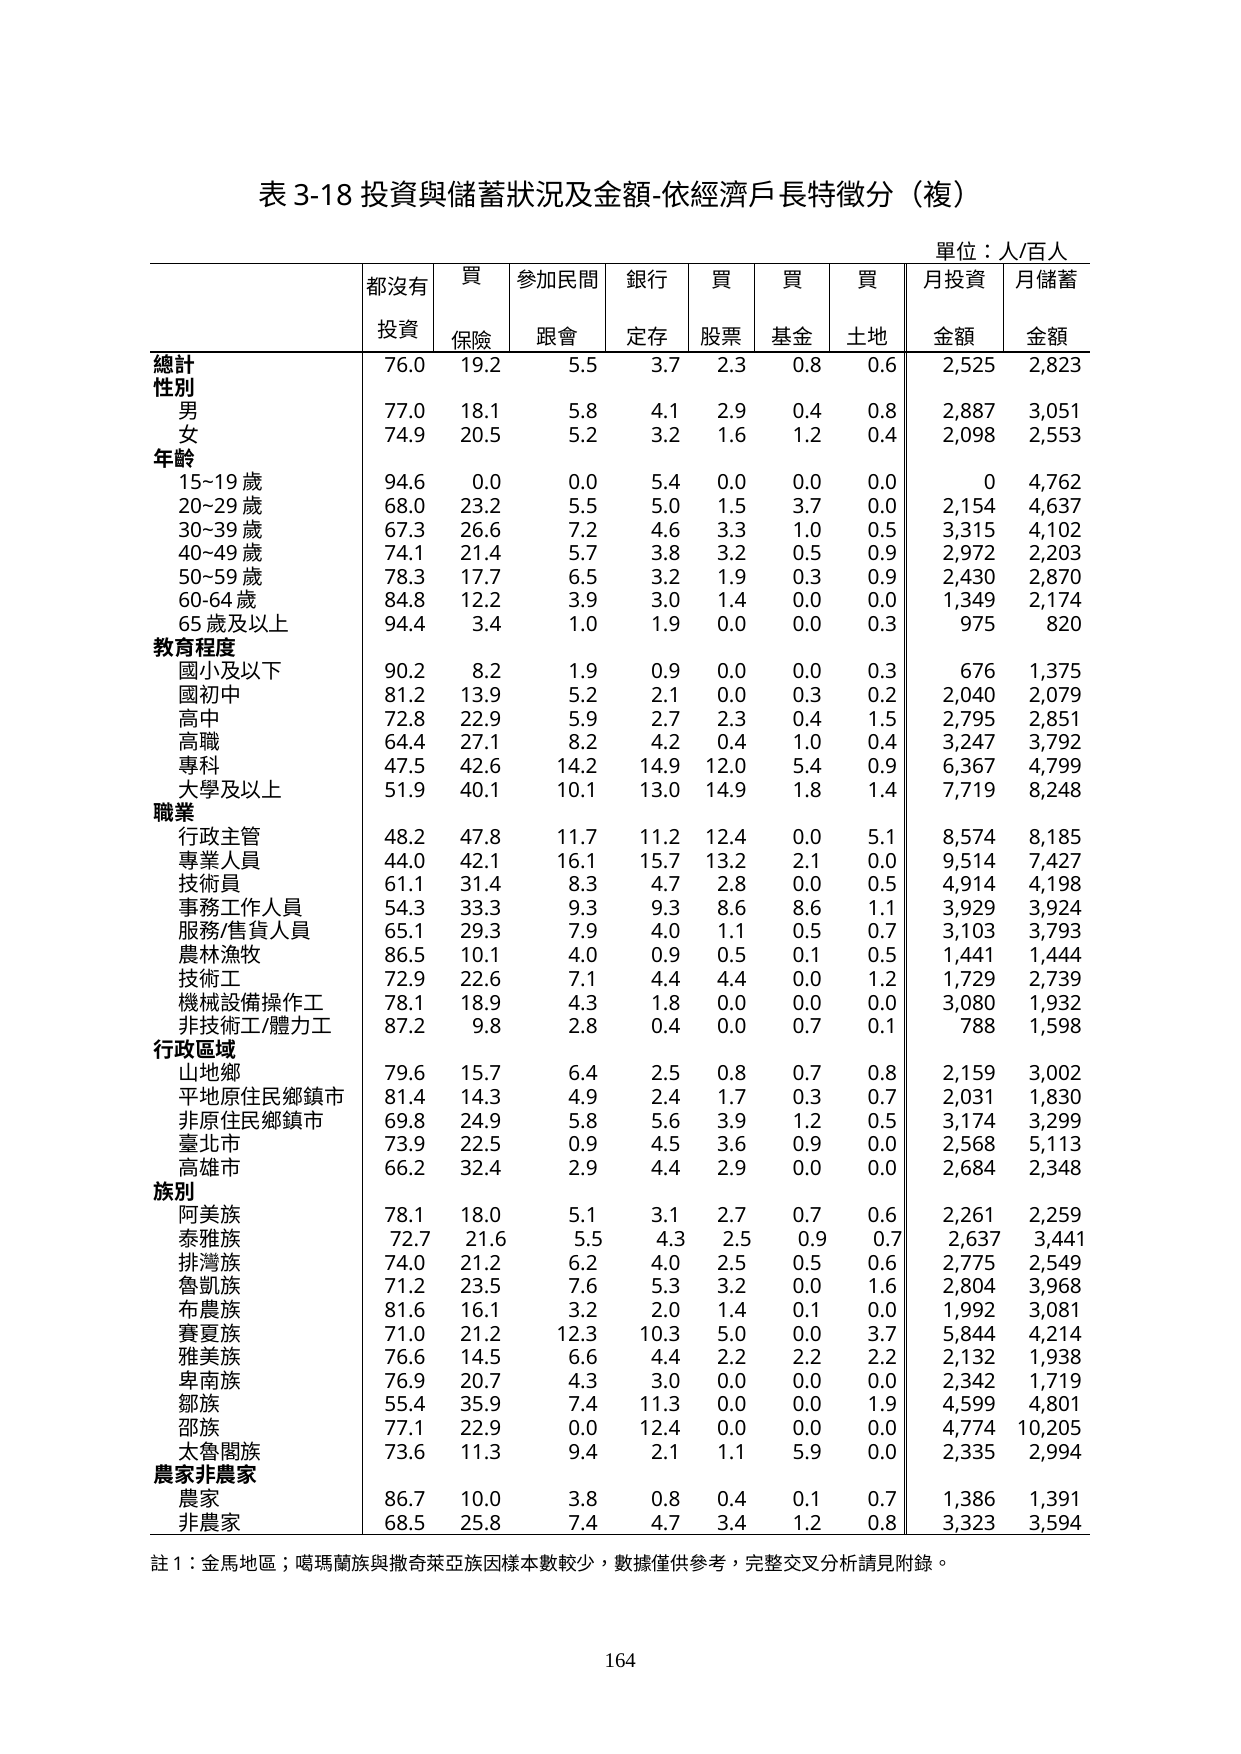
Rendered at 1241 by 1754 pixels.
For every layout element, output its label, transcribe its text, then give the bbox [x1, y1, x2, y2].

table_cell 68.0 [363, 493, 434, 517]
table_cell 3.2 [689, 1274, 754, 1297]
table_cell 2.5 [606, 1061, 688, 1084]
table_cell 0.7 [830, 1486, 904, 1510]
table_cell 2.5 [689, 1250, 754, 1274]
table_cell [363, 375, 434, 399]
table_cell 1.0 [755, 730, 830, 753]
table_cell 0.0 [755, 1392, 830, 1416]
table_cell 邵族 [150, 1416, 362, 1439]
table_cell 0.5 [755, 541, 830, 564]
table_cell [363, 801, 434, 824]
table_cell [509, 1179, 606, 1203]
table_cell 1,349 [907, 588, 1004, 612]
table_cell 81.6 [363, 1297, 434, 1321]
table_cell 雅美族 [150, 1345, 362, 1368]
table_cell 10.3 [606, 1321, 688, 1344]
table_cell 94.4 [363, 612, 434, 635]
table_cell 78.3 [363, 564, 434, 588]
table_cell 0.0 [830, 1439, 904, 1463]
table_cell 非原住民鄉鎮市 [150, 1108, 362, 1132]
table_cell 0.6 [830, 1250, 904, 1274]
table_cell 1.2 [755, 1108, 830, 1132]
table_cell 5.9 [755, 1439, 830, 1463]
table_cell [606, 1463, 688, 1486]
table_cell 1.1 [689, 919, 754, 943]
table_cell 3,247 [907, 730, 1004, 753]
table_cell 6,367 [907, 754, 1004, 777]
table_cell 8.2 [434, 659, 509, 682]
table_cell 0.5 [755, 1250, 830, 1274]
table_cell 0.0 [689, 612, 754, 635]
table_cell 86.7 [363, 1486, 434, 1510]
table_cell 2.2 [755, 1345, 830, 1368]
table_cell 4,102 [1004, 517, 1090, 541]
table_cell 0.7 [755, 1014, 830, 1037]
table_cell [689, 635, 754, 659]
table_cell [606, 446, 688, 470]
table_cell 4.0 [606, 1250, 688, 1274]
table_cell 0.0 [755, 1321, 830, 1344]
table_cell 6.5 [509, 564, 606, 588]
table_cell 2,098 [907, 423, 1004, 446]
table_cell 31.4 [434, 872, 509, 895]
table_cell 2.2 [830, 1345, 904, 1368]
table_cell 84.8 [363, 588, 434, 612]
table_cell 機械設備操作工 [150, 990, 362, 1013]
table_cell 賽夏族 [150, 1321, 362, 1344]
table_cell 74.1 [363, 541, 434, 564]
table_cell 2,159 [907, 1061, 1004, 1084]
table_cell 23.5 [434, 1274, 509, 1297]
table_cell 11.3 [434, 1439, 509, 1463]
table_cell 2,031 [907, 1085, 1004, 1108]
table_cell [755, 446, 830, 470]
table_cell 94.6 [363, 470, 434, 493]
table_cell 1.6 [830, 1274, 904, 1297]
table_cell 676 [907, 659, 1004, 682]
table_cell 0.7 [830, 1085, 904, 1108]
table_cell 0.0 [755, 1368, 830, 1392]
table_header 參加民間 跟會 [510, 264, 605, 351]
table_cell 19.2 [434, 353, 509, 375]
table_cell 0.4 [606, 1014, 688, 1037]
table_cell 29.3 [434, 919, 509, 943]
table_cell 8.2 [509, 730, 606, 753]
table_cell 8,185 [1004, 824, 1090, 848]
table_cell 11.2 [606, 824, 688, 848]
table_cell 3,081 [1004, 1297, 1090, 1321]
table_cell 12.2 [434, 588, 509, 612]
table_cell 5,844 [907, 1321, 1004, 1344]
table_cell 74.9 [363, 423, 434, 446]
table_cell 2,430 [907, 564, 1004, 588]
table_cell 10.0 [434, 1486, 509, 1510]
table_cell 0.0 [755, 1274, 830, 1297]
table_cell 專業人員 [150, 848, 362, 872]
table_cell [363, 635, 434, 659]
table_cell 1.6 [689, 423, 754, 446]
table_cell 14.2 [509, 754, 606, 777]
table_cell [907, 635, 1004, 659]
table_cell 7.4 [509, 1510, 606, 1534]
table_cell 4,599 [907, 1392, 1004, 1416]
table_cell 專科 [150, 754, 362, 777]
table_cell 1,830 [1004, 1085, 1090, 1108]
table_cell [434, 801, 509, 824]
table_cell 16.1 [434, 1297, 509, 1321]
table_cell 3,968 [1004, 1274, 1090, 1297]
table_cell 2.9 [689, 399, 754, 422]
table_cell 5.0 [606, 493, 688, 517]
table_cell 1,444 [1004, 943, 1090, 966]
table_cell 50~59歲 [150, 564, 362, 588]
table_cell 0.5 [830, 872, 904, 895]
table_cell 18.0 [434, 1203, 509, 1226]
table_cell 0.0 [689, 470, 754, 493]
table_cell 2,637 [907, 1226, 1004, 1250]
table_cell 40.1 [434, 777, 509, 801]
table_cell 2,994 [1004, 1439, 1090, 1463]
table_cell 4,762 [1004, 470, 1090, 493]
table_cell 3.2 [606, 564, 688, 588]
table_cell 14.9 [689, 777, 754, 801]
table_cell 5.5 [509, 493, 606, 517]
table_header 都沒有 投資 [363, 264, 433, 351]
table_cell 3.2 [509, 1297, 606, 1321]
table_cell 1.4 [689, 588, 754, 612]
table_cell 布農族 [150, 1297, 362, 1321]
table_cell 5.7 [509, 541, 606, 564]
table_cell 42.1 [434, 848, 509, 872]
table_cell 17.7 [434, 564, 509, 588]
table_header 月投資 金額 [907, 264, 1003, 351]
table_cell 20.5 [434, 423, 509, 446]
table_cell [1004, 375, 1090, 399]
table_cell 2.7 [606, 706, 688, 730]
table_cell 2.1 [755, 848, 830, 872]
table_cell 大學及以上 [150, 777, 362, 801]
table_cell 4.4 [606, 1155, 688, 1179]
table_cell 國初中 [150, 683, 362, 706]
table_cell 67.3 [363, 517, 434, 541]
table_cell 4.7 [606, 872, 688, 895]
table_cell 0.4 [830, 730, 904, 753]
table_cell 65.1 [363, 919, 434, 943]
table_cell 3,441 [1004, 1226, 1090, 1250]
table_cell 0.0 [434, 470, 509, 493]
table_cell 行政主管 [150, 824, 362, 848]
table_cell 0.4 [830, 423, 904, 446]
table_cell 0.0 [689, 1416, 754, 1439]
table_cell 35.9 [434, 1392, 509, 1416]
table_cell 0.0 [755, 470, 830, 493]
table_cell [907, 375, 1004, 399]
table_cell 1,386 [907, 1486, 1004, 1510]
table_cell [434, 375, 509, 399]
table_cell 9.3 [606, 895, 688, 919]
table_cell [509, 635, 606, 659]
table_cell 0 [907, 470, 1004, 493]
table_cell 3,103 [907, 919, 1004, 943]
table_cell 魯凱族 [150, 1274, 362, 1297]
table_cell 81.2 [363, 683, 434, 706]
table_cell 32.4 [434, 1155, 509, 1179]
table_cell 2.3 [689, 706, 754, 730]
table_cell 0.1 [755, 1297, 830, 1321]
table_cell 3.7 [606, 353, 688, 375]
table_cell 24.9 [434, 1108, 509, 1132]
table_cell 3.2 [606, 423, 688, 446]
table_cell [363, 1037, 434, 1061]
table_cell 2,972 [907, 541, 1004, 564]
table_cell 12.4 [606, 1416, 688, 1439]
table_cell 5,113 [1004, 1132, 1090, 1155]
table_cell 87.2 [363, 1014, 434, 1037]
table_cell [363, 1463, 434, 1486]
table_cell [755, 375, 830, 399]
table_cell 0.9 [830, 541, 904, 564]
table_cell 0.0 [830, 493, 904, 517]
table_cell 5.1 [830, 824, 904, 848]
table_cell 行政區域 [150, 1037, 362, 1061]
table_cell 6.2 [509, 1250, 606, 1274]
table_cell 0.0 [830, 1416, 904, 1439]
table_header 銀行 定存 [606, 264, 688, 351]
table_cell 2,568 [907, 1132, 1004, 1155]
table_cell 14.9 [606, 754, 688, 777]
table_cell 0.0 [830, 1132, 904, 1155]
table_cell 77.0 [363, 399, 434, 422]
table_cell 2.1 [606, 1439, 688, 1463]
table_cell 0.0 [755, 824, 830, 848]
table_cell 農家非農家 [150, 1463, 362, 1486]
table_cell 76.0 [363, 353, 434, 375]
table_cell 3,323 [907, 1510, 1004, 1534]
table_cell 0.0 [509, 470, 606, 493]
table_cell 3,924 [1004, 895, 1090, 919]
table_cell 5.1 [509, 1203, 606, 1226]
table_cell 0.0 [755, 872, 830, 895]
table_cell 2,203 [1004, 541, 1090, 564]
table_cell 73.9 [363, 1132, 434, 1155]
table_cell 3,792 [1004, 730, 1090, 753]
table_cell 5.8 [509, 1108, 606, 1132]
table_cell [830, 1179, 904, 1203]
table_cell 1.0 [755, 517, 830, 541]
table_cell 90.2 [363, 659, 434, 682]
table_cell 86.5 [363, 943, 434, 966]
table_cell 64.4 [363, 730, 434, 753]
table_cell 820 [1004, 612, 1090, 635]
table_cell 農家 [150, 1486, 362, 1510]
table_cell 2,259 [1004, 1203, 1090, 1226]
table_cell 15.7 [434, 1061, 509, 1084]
table_header 買 保險 [434, 264, 509, 351]
table_cell 68.5 [363, 1510, 434, 1534]
table_cell 71.0 [363, 1321, 434, 1344]
table_cell 事務工作人員 [150, 895, 362, 919]
table_cell 0.9 [830, 564, 904, 588]
table_cell 0.0 [830, 1297, 904, 1321]
table_cell [509, 446, 606, 470]
table_cell 1.0 [509, 612, 606, 635]
table_cell 高雄市 [150, 1155, 362, 1179]
table_cell 8.3 [509, 872, 606, 895]
table_cell 3.8 [509, 1486, 606, 1510]
table_cell 1.2 [755, 1510, 830, 1534]
table_cell 女 [150, 423, 362, 446]
table_cell 0.5 [755, 919, 830, 943]
table_cell 3.4 [689, 1510, 754, 1534]
table_cell 0.0 [755, 612, 830, 635]
table_cell 職業 [150, 801, 362, 824]
table_cell 6.4 [509, 1061, 606, 1084]
table_cell 1.1 [689, 1439, 754, 1463]
table_cell 鄒族 [150, 1392, 362, 1416]
table_cell 0.0 [755, 1416, 830, 1439]
table_cell 2,335 [907, 1439, 1004, 1463]
table_cell 0.5 [689, 943, 754, 966]
table_cell 13.2 [689, 848, 754, 872]
table_cell 61.1 [363, 872, 434, 895]
table_cell [755, 635, 830, 659]
table_cell [363, 446, 434, 470]
table_cell 2.5 [689, 1226, 754, 1250]
table_cell 5.5 [509, 353, 606, 375]
table_cell 7.9 [509, 919, 606, 943]
table_cell 21.4 [434, 541, 509, 564]
table_cell 0.0 [689, 1392, 754, 1416]
table_cell 5.4 [755, 754, 830, 777]
table_cell 0.4 [755, 706, 830, 730]
table_cell [1004, 1463, 1090, 1486]
table_cell 81.4 [363, 1085, 434, 1108]
table_cell 73.6 [363, 1439, 434, 1463]
table_cell 3.0 [606, 1368, 688, 1392]
table_cell 3.0 [606, 588, 688, 612]
table_cell 1,719 [1004, 1368, 1090, 1392]
table_cell 2.8 [509, 1014, 606, 1037]
table_cell 0.5 [830, 1108, 904, 1132]
table_cell 1.7 [689, 1085, 754, 1108]
table_cell [1004, 801, 1090, 824]
table_cell 0.5 [830, 943, 904, 966]
table_cell 高中 [150, 706, 362, 730]
table_cell 42.6 [434, 754, 509, 777]
table_cell 5.4 [606, 470, 688, 493]
table_cell 4.3 [509, 1368, 606, 1392]
table_cell 2,040 [907, 683, 1004, 706]
table_cell 1.4 [689, 1297, 754, 1321]
table_cell 2,132 [907, 1345, 1004, 1368]
table_cell 非農家 [150, 1510, 362, 1534]
text 單位：人/百人 [187, 225, 1068, 262]
table_cell 泰雅族 [150, 1226, 362, 1250]
table_cell 78.1 [363, 990, 434, 1013]
table_cell [606, 375, 688, 399]
table_cell 0.0 [689, 659, 754, 682]
table_cell 4.0 [606, 919, 688, 943]
table_cell 2,553 [1004, 423, 1090, 446]
table_cell 3,174 [907, 1108, 1004, 1132]
table_cell 4,801 [1004, 1392, 1090, 1416]
table_cell 0.6 [830, 353, 904, 375]
table_cell 4.4 [689, 966, 754, 990]
table_cell 平地原住民鄉鎮市 [150, 1085, 362, 1108]
table_cell 22.9 [434, 1416, 509, 1439]
table_cell 1.5 [689, 493, 754, 517]
table_cell 7.1 [509, 966, 606, 990]
table_cell 5.6 [606, 1108, 688, 1132]
table_cell 1.9 [830, 1392, 904, 1416]
table_cell 2,525 [907, 353, 1004, 375]
table_cell [434, 635, 509, 659]
table_cell 5.0 [689, 1321, 754, 1344]
table_cell 47.8 [434, 824, 509, 848]
table_cell 2,348 [1004, 1155, 1090, 1179]
table_cell 0.8 [606, 1486, 688, 1510]
table_cell 5.8 [509, 399, 606, 422]
table_cell [1004, 635, 1090, 659]
table_cell [689, 1179, 754, 1203]
table_cell 72.9 [363, 966, 434, 990]
table_cell [907, 1037, 1004, 1061]
table_cell [434, 1179, 509, 1203]
table_cell 1.9 [606, 612, 688, 635]
table_cell 2,684 [907, 1155, 1004, 1179]
table_cell [689, 1037, 754, 1061]
table_cell [755, 1179, 830, 1203]
table_cell [509, 801, 606, 824]
table_cell 阿美族 [150, 1203, 362, 1226]
table_cell 3,002 [1004, 1061, 1090, 1084]
table_cell 11.7 [509, 824, 606, 848]
table_cell [830, 375, 904, 399]
table_cell 0.1 [755, 1486, 830, 1510]
table_cell 1.8 [606, 990, 688, 1013]
table_cell 0.9 [606, 943, 688, 966]
table_cell 2,851 [1004, 706, 1090, 730]
table_cell 0.3 [755, 683, 830, 706]
table_cell 1,441 [907, 943, 1004, 966]
table_cell [434, 1463, 509, 1486]
table_cell 14.3 [434, 1085, 509, 1108]
table_cell 0.9 [606, 659, 688, 682]
table_cell 0.3 [755, 564, 830, 588]
table_cell 2,804 [907, 1274, 1004, 1297]
table_cell 1,391 [1004, 1486, 1090, 1510]
table_cell 2.9 [689, 1155, 754, 1179]
table_cell 22.5 [434, 1132, 509, 1155]
table_cell 15~19歲 [150, 470, 362, 493]
table_cell 9,514 [907, 848, 1004, 872]
text 註1：金馬地區；噶瑪蘭族與撒奇萊亞族因樣本數較少，數據僅供參考，完整交叉分析請見附錄。 [150, 1537, 1106, 1575]
table_cell 12.3 [509, 1321, 606, 1344]
table_cell 30~39歲 [150, 517, 362, 541]
table_cell 1.9 [689, 564, 754, 588]
table_cell 3,793 [1004, 919, 1090, 943]
table_cell 0.1 [755, 943, 830, 966]
table_cell 21.2 [434, 1250, 509, 1274]
table_cell 55.4 [363, 1392, 434, 1416]
table_cell 4,198 [1004, 872, 1090, 895]
table_cell 6.6 [509, 1345, 606, 1368]
table_cell 4,774 [907, 1416, 1004, 1439]
table_cell [1004, 446, 1090, 470]
table_cell 7,719 [907, 777, 1004, 801]
table_cell 22.9 [434, 706, 509, 730]
table_cell 3.7 [830, 1321, 904, 1344]
table_cell 71.2 [363, 1274, 434, 1297]
table_cell 2,261 [907, 1203, 1004, 1226]
table_cell 14.5 [434, 1345, 509, 1368]
table_cell 性別 [150, 375, 362, 399]
table_cell 1,729 [907, 966, 1004, 990]
table_cell 太魯閣族 [150, 1439, 362, 1463]
table_cell 5.5 [509, 1226, 606, 1250]
table_cell [755, 1037, 830, 1061]
table_cell 2,887 [907, 399, 1004, 422]
table_cell 12.4 [689, 824, 754, 848]
table_cell [606, 635, 688, 659]
table_cell 山地鄉 [150, 1061, 362, 1084]
table_cell 12.0 [689, 754, 754, 777]
table_cell 0.3 [830, 659, 904, 682]
table_cell [689, 446, 754, 470]
table_cell 72.7 [363, 1226, 434, 1250]
table_cell 3.1 [606, 1203, 688, 1226]
table_cell 21.6 [434, 1226, 509, 1250]
table_cell 0.4 [689, 1486, 754, 1510]
table_cell 0.0 [755, 990, 830, 1013]
table_cell 1,375 [1004, 659, 1090, 682]
table_cell 22.6 [434, 966, 509, 990]
table_cell 2,795 [907, 706, 1004, 730]
table_cell 788 [907, 1014, 1004, 1037]
table_cell 2.8 [689, 872, 754, 895]
table_cell 高職 [150, 730, 362, 753]
table_cell 1.1 [830, 895, 904, 919]
table_cell 3.8 [606, 541, 688, 564]
table_cell 54.3 [363, 895, 434, 919]
table_cell 7.6 [509, 1274, 606, 1297]
table_cell 2,174 [1004, 588, 1090, 612]
table_cell 非技術工/體力工 [150, 1014, 362, 1037]
table_cell 3.2 [689, 541, 754, 564]
table_cell 0.9 [755, 1132, 830, 1155]
table_cell 教育程度 [150, 635, 362, 659]
table_cell 1.4 [830, 777, 904, 801]
table_cell 1,598 [1004, 1014, 1090, 1037]
table_cell 0.0 [755, 588, 830, 612]
table_cell 卑南族 [150, 1368, 362, 1392]
table_cell 0.0 [830, 588, 904, 612]
table_cell 18.9 [434, 990, 509, 1013]
table_cell 0.8 [830, 1061, 904, 1084]
table_cell 0.0 [830, 848, 904, 872]
table_cell 1,938 [1004, 1345, 1090, 1368]
table_cell 農林漁牧 [150, 943, 362, 966]
table_cell 40~49歲 [150, 541, 362, 564]
table_cell 79.6 [363, 1061, 434, 1084]
table_cell 0.0 [755, 966, 830, 990]
table_cell 2.0 [606, 1297, 688, 1321]
table_cell 5.9 [509, 706, 606, 730]
table_cell 4.0 [509, 943, 606, 966]
table_cell 33.3 [434, 895, 509, 919]
table_cell 0.4 [755, 399, 830, 422]
table_cell 2,154 [907, 493, 1004, 517]
table_cell 60-64歲 [150, 588, 362, 612]
table_cell 4.5 [606, 1132, 688, 1155]
table_cell 4.4 [606, 1345, 688, 1368]
table_cell 4.2 [606, 730, 688, 753]
table_cell 0.3 [755, 1085, 830, 1108]
table_cell 2.3 [689, 353, 754, 375]
table_cell 總計 [150, 353, 362, 375]
table_cell 11.3 [606, 1392, 688, 1416]
table_cell 2.4 [606, 1085, 688, 1108]
table_cell 0.0 [755, 1155, 830, 1179]
table_cell 4.3 [606, 1226, 688, 1250]
table_cell 8,574 [907, 824, 1004, 848]
table_cell 4.6 [606, 517, 688, 541]
table_cell 2,079 [1004, 683, 1090, 706]
table_cell [830, 635, 904, 659]
table_cell [689, 1463, 754, 1486]
table_cell 10.1 [434, 943, 509, 966]
table_cell 0.7 [830, 919, 904, 943]
table_cell 8.6 [755, 895, 830, 919]
table_cell 5.2 [509, 683, 606, 706]
table_cell 1.5 [830, 706, 904, 730]
table_cell 21.2 [434, 1321, 509, 1344]
table_cell [755, 801, 830, 824]
table_cell 0.8 [830, 1510, 904, 1534]
table_cell 69.8 [363, 1108, 434, 1132]
table_cell [907, 446, 1004, 470]
table_cell 13.9 [434, 683, 509, 706]
table_cell 3.6 [689, 1132, 754, 1155]
table_cell 27.1 [434, 730, 509, 753]
table_cell 20.7 [434, 1368, 509, 1392]
table_cell 18.1 [434, 399, 509, 422]
table_cell 4,637 [1004, 493, 1090, 517]
table_cell 4.7 [606, 1510, 688, 1534]
table_cell 0.0 [509, 1416, 606, 1439]
table_cell 技術工 [150, 966, 362, 990]
table_cell 臺北市 [150, 1132, 362, 1155]
table_header 買 土地 [830, 264, 904, 351]
table_cell 0.0 [689, 990, 754, 1013]
table_cell 排灣族 [150, 1250, 362, 1274]
table_cell 4.1 [606, 399, 688, 422]
table_header 月儲蓄 金額 [1004, 264, 1090, 351]
table_cell 1,932 [1004, 990, 1090, 1013]
table_cell [509, 1463, 606, 1486]
table_cell 3.3 [689, 517, 754, 541]
table_cell 3,299 [1004, 1108, 1090, 1132]
table_cell 年齡 [150, 446, 362, 470]
table_cell [689, 375, 754, 399]
table_cell 2,342 [907, 1368, 1004, 1392]
table_cell 0.4 [689, 730, 754, 753]
table_cell 0.8 [830, 399, 904, 422]
table_cell 5.3 [606, 1274, 688, 1297]
table_cell 4,214 [1004, 1321, 1090, 1344]
text 表3-18 投資與儲蓄狀況及金額-依經濟戶長特徵分（複） [187, 150, 1053, 225]
table_cell 0.3 [830, 612, 904, 635]
table_cell 8,248 [1004, 777, 1090, 801]
table_cell 0.0 [830, 1368, 904, 1392]
table_cell 3.7 [755, 493, 830, 517]
table_cell 23.2 [434, 493, 509, 517]
table_cell 44.0 [363, 848, 434, 872]
table_cell 9.3 [509, 895, 606, 919]
table_cell 13.0 [606, 777, 688, 801]
table_header 買 股票 [689, 264, 754, 351]
table_cell [434, 446, 509, 470]
table_header [150, 264, 362, 351]
table_cell [606, 801, 688, 824]
table_cell 0.7 [755, 1203, 830, 1226]
table_cell 51.9 [363, 777, 434, 801]
table_cell 族別 [150, 1179, 362, 1203]
table_cell 3.9 [509, 588, 606, 612]
table_cell 服務/售貨人員 [150, 919, 362, 943]
table_cell 2.2 [689, 1345, 754, 1368]
table_cell [755, 1463, 830, 1486]
table_cell [830, 1037, 904, 1061]
table_cell [830, 801, 904, 824]
table_cell 5.2 [509, 423, 606, 446]
table_cell 國小及以下 [150, 659, 362, 682]
table_cell 3,929 [907, 895, 1004, 919]
table_cell 0.0 [830, 470, 904, 493]
table_cell 77.1 [363, 1416, 434, 1439]
table_cell 2.9 [509, 1155, 606, 1179]
table_cell [907, 1179, 1004, 1203]
table_cell 66.2 [363, 1155, 434, 1179]
table_cell 25.8 [434, 1510, 509, 1534]
table_cell 7.4 [509, 1392, 606, 1416]
table_cell [363, 1179, 434, 1203]
table_cell 7,427 [1004, 848, 1090, 872]
table_cell 0.0 [830, 1155, 904, 1179]
table_cell [830, 446, 904, 470]
table_cell 2,823 [1004, 353, 1090, 375]
table_cell [606, 1179, 688, 1203]
table_cell 1.2 [755, 423, 830, 446]
table_cell 4,914 [907, 872, 1004, 895]
table_cell 4.9 [509, 1085, 606, 1108]
table_cell 78.1 [363, 1203, 434, 1226]
table_cell 15.7 [606, 848, 688, 872]
table_cell 0.0 [689, 1014, 754, 1037]
table_cell 975 [907, 612, 1004, 635]
table_cell 2,739 [1004, 966, 1090, 990]
table_header 買 基金 [755, 264, 829, 351]
table_cell [907, 801, 1004, 824]
table_cell 10,205 [1004, 1416, 1090, 1439]
table_cell 2,870 [1004, 564, 1090, 588]
table_cell 3,594 [1004, 1510, 1090, 1534]
table_cell 0.8 [689, 1061, 754, 1084]
table_cell 65歲及以上 [150, 612, 362, 635]
table_cell [1004, 1179, 1090, 1203]
table_cell 2.7 [689, 1203, 754, 1226]
table_cell 0.1 [830, 1014, 904, 1037]
table_cell [606, 1037, 688, 1061]
table_cell 0.0 [755, 659, 830, 682]
table_cell [907, 1463, 1004, 1486]
table_cell 3,315 [907, 517, 1004, 541]
table_cell 0.0 [689, 1368, 754, 1392]
table_cell 技術員 [150, 872, 362, 895]
table_cell 0.9 [830, 754, 904, 777]
table_cell 72.8 [363, 706, 434, 730]
table_cell 0.7 [755, 1061, 830, 1084]
table_cell 0.7 [830, 1226, 904, 1250]
table_cell 16.1 [509, 848, 606, 872]
table_cell 10.1 [509, 777, 606, 801]
table_cell 男 [150, 399, 362, 422]
table_cell 3.4 [434, 612, 509, 635]
table_cell 2,549 [1004, 1250, 1090, 1274]
table_cell [1004, 1037, 1090, 1061]
table_cell 9.4 [509, 1439, 606, 1463]
table_cell 3,051 [1004, 399, 1090, 422]
table_cell 1.8 [755, 777, 830, 801]
table_cell 3.9 [689, 1108, 754, 1132]
table_cell [434, 1037, 509, 1061]
table_cell 0.9 [509, 1132, 606, 1155]
table_cell 0.9 [755, 1226, 830, 1250]
table_cell 1.9 [509, 659, 606, 682]
table_cell [509, 1037, 606, 1061]
table_cell 8.6 [689, 895, 754, 919]
table_cell 1,992 [907, 1297, 1004, 1321]
table_cell 0.5 [830, 517, 904, 541]
table_cell 7.2 [509, 517, 606, 541]
table_cell 4,799 [1004, 754, 1090, 777]
table_cell 74.0 [363, 1250, 434, 1274]
table_cell 48.2 [363, 824, 434, 848]
table_cell [509, 375, 606, 399]
table_cell 0.8 [755, 353, 830, 375]
table_cell 2,775 [907, 1250, 1004, 1274]
table_cell 47.5 [363, 754, 434, 777]
table_cell 76.9 [363, 1368, 434, 1392]
table_cell 1.2 [830, 966, 904, 990]
table_cell 0.6 [830, 1203, 904, 1226]
table_cell 9.8 [434, 1014, 509, 1037]
table_cell 2.1 [606, 683, 688, 706]
table_cell 0.0 [830, 990, 904, 1013]
table_cell 0.0 [689, 683, 754, 706]
table_cell 4.4 [606, 966, 688, 990]
table_cell [689, 801, 754, 824]
table_cell 20~29歲 [150, 493, 362, 517]
table_cell 0.2 [830, 683, 904, 706]
table_cell 26.6 [434, 517, 509, 541]
table_cell 76.6 [363, 1345, 434, 1368]
table_cell 3,080 [907, 990, 1004, 1013]
table_cell 4.3 [509, 990, 606, 1013]
table_cell [830, 1463, 904, 1486]
